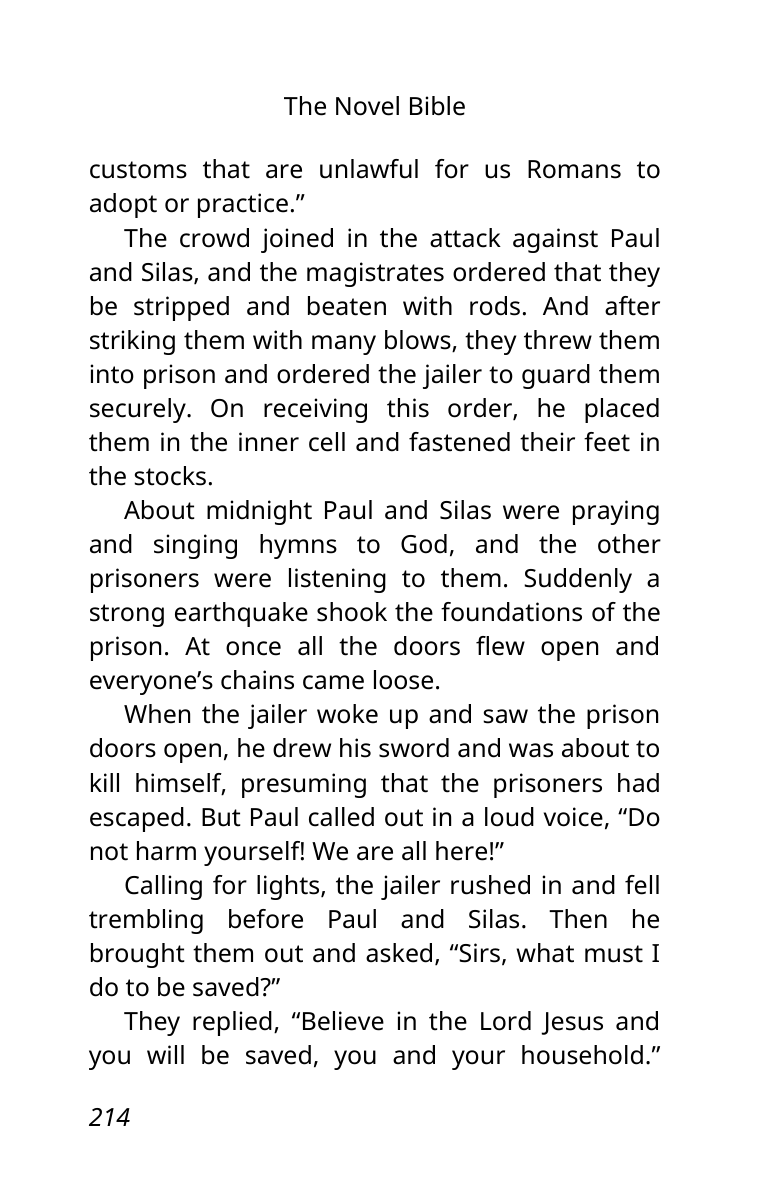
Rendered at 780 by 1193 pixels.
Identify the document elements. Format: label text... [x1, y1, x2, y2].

text About midnight Paul and Silas were praying and singing hymns to God, and the other prisoners were listening to them. Suddenly a strong earthquake shook the foundations of the prison. At once all the doors flew open and everyone’s chains came loose. [88, 493, 661, 697]
text The crowd joined in the attack against Paul and Silas, and the magistrates ordered that they be stripped and beaten with rods. And after striking them with many blows, they threw them into prison and ordered the jailer to guard them securely. On receiving this order, he placed them in the inner cell and fastened their feet in the stocks. [88, 220, 661, 493]
text They replied, “Believe in the Lord Jesus and you will be saved, you and your household.” [88, 1004, 661, 1072]
text When the jailer woke up and saw the prison doors open, he drew his sword and was about to kill himself, presuming that the prisoners had escaped. But Paul called out in a loud voice, “Do not harm yourself! We are all here!” [88, 697, 661, 867]
text Calling for lights, the jailer rushed in and fell trembling before Paul and Silas. Then he brought them out and asked, “Sirs, what must I do to be saved?” [88, 867, 661, 1004]
text customs that are unlawful for us Romans to adopt or practice.” [88, 152, 661, 220]
